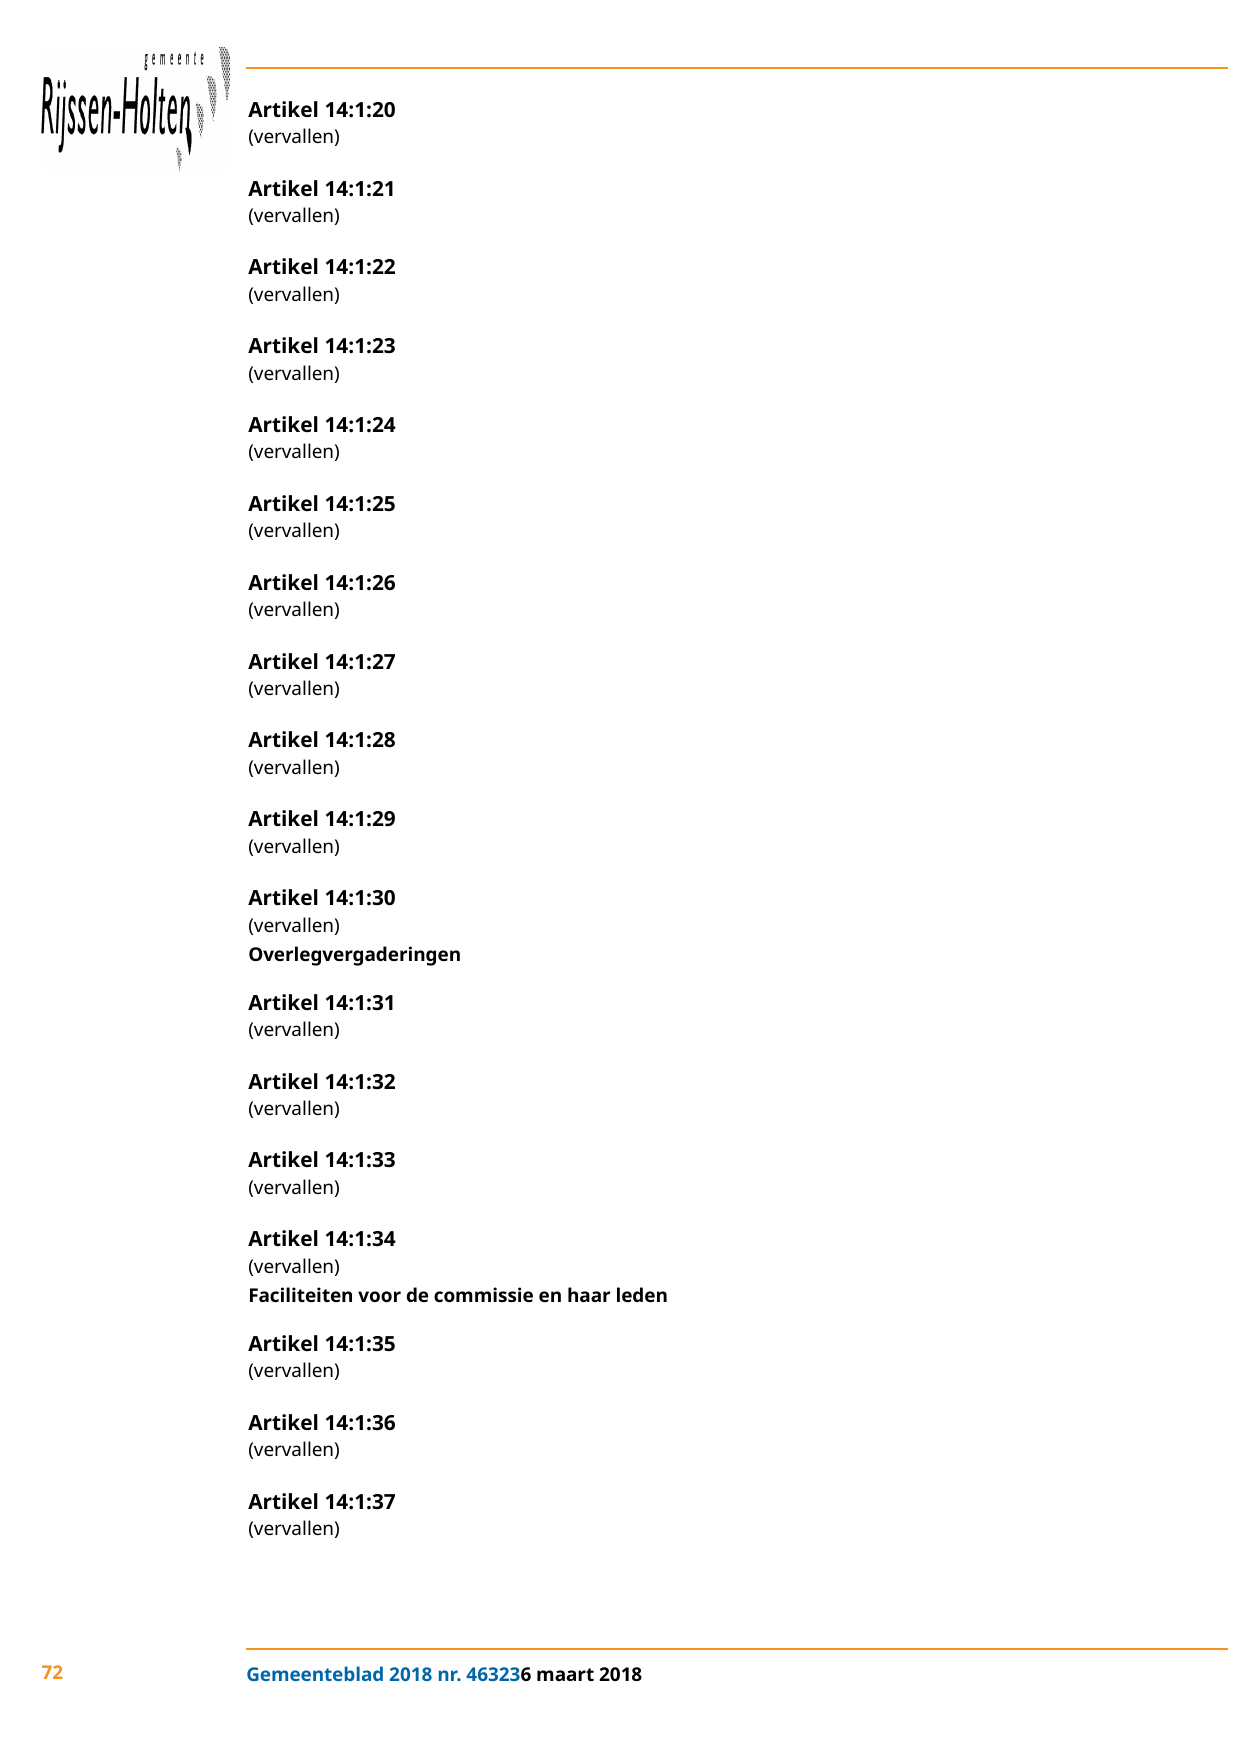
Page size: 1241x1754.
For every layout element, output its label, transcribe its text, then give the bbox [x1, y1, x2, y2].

text Artikel 14:1:34 [248, 1224, 1152, 1253]
text (vervallen) [248, 202, 1152, 228]
text (vervallen) [248, 1436, 1152, 1462]
text Artikel 14:1:31 [248, 988, 1152, 1016]
text (vervallen) [248, 1016, 1152, 1042]
text Artikel 14:1:28 [248, 726, 1152, 754]
text (vervallen) [248, 360, 1152, 386]
text Artikel 14:1:35 [248, 1329, 1152, 1357]
text Artikel 14:1:22 [248, 252, 1152, 281]
text Artikel 14:1:20 [248, 95, 1152, 123]
text (vervallen) [248, 1174, 1152, 1200]
text (vervallen) [248, 754, 1152, 780]
text (vervallen) [248, 1095, 1152, 1121]
text Artikel 14:1:27 [248, 647, 1152, 675]
text Artikel 14:1:36 [248, 1408, 1152, 1436]
text (vervallen) [248, 833, 1152, 859]
text (vervallen) [248, 439, 1152, 464]
text Artikel 14:1:29 [248, 804, 1152, 833]
text (vervallen) [248, 123, 1152, 149]
text Artikel 14:1:37 [248, 1487, 1152, 1515]
text (vervallen) [248, 1357, 1152, 1383]
text Artikel 14:1:26 [248, 568, 1152, 596]
text Overlegvergaderingen [248, 941, 1152, 967]
text Artikel 14:1:23 [248, 331, 1152, 360]
text Faciliteiten voor de commissie en haar leden [248, 1282, 1152, 1308]
text (vervallen) [248, 912, 1152, 937]
picture [41, 47, 231, 172]
text (vervallen) [248, 1515, 1152, 1541]
text (vervallen) [248, 517, 1152, 543]
text (vervallen) [248, 281, 1152, 307]
text (vervallen) [248, 675, 1152, 701]
text Artikel 14:1:30 [248, 883, 1152, 912]
text Artikel 14:1:32 [248, 1067, 1152, 1095]
text (vervallen) [248, 1253, 1152, 1279]
text (vervallen) [248, 596, 1152, 622]
text Artikel 14:1:21 [248, 174, 1152, 202]
text Artikel 14:1:25 [248, 489, 1152, 517]
text Artikel 14:1:33 [248, 1146, 1152, 1174]
text Artikel 14:1:24 [248, 410, 1152, 439]
